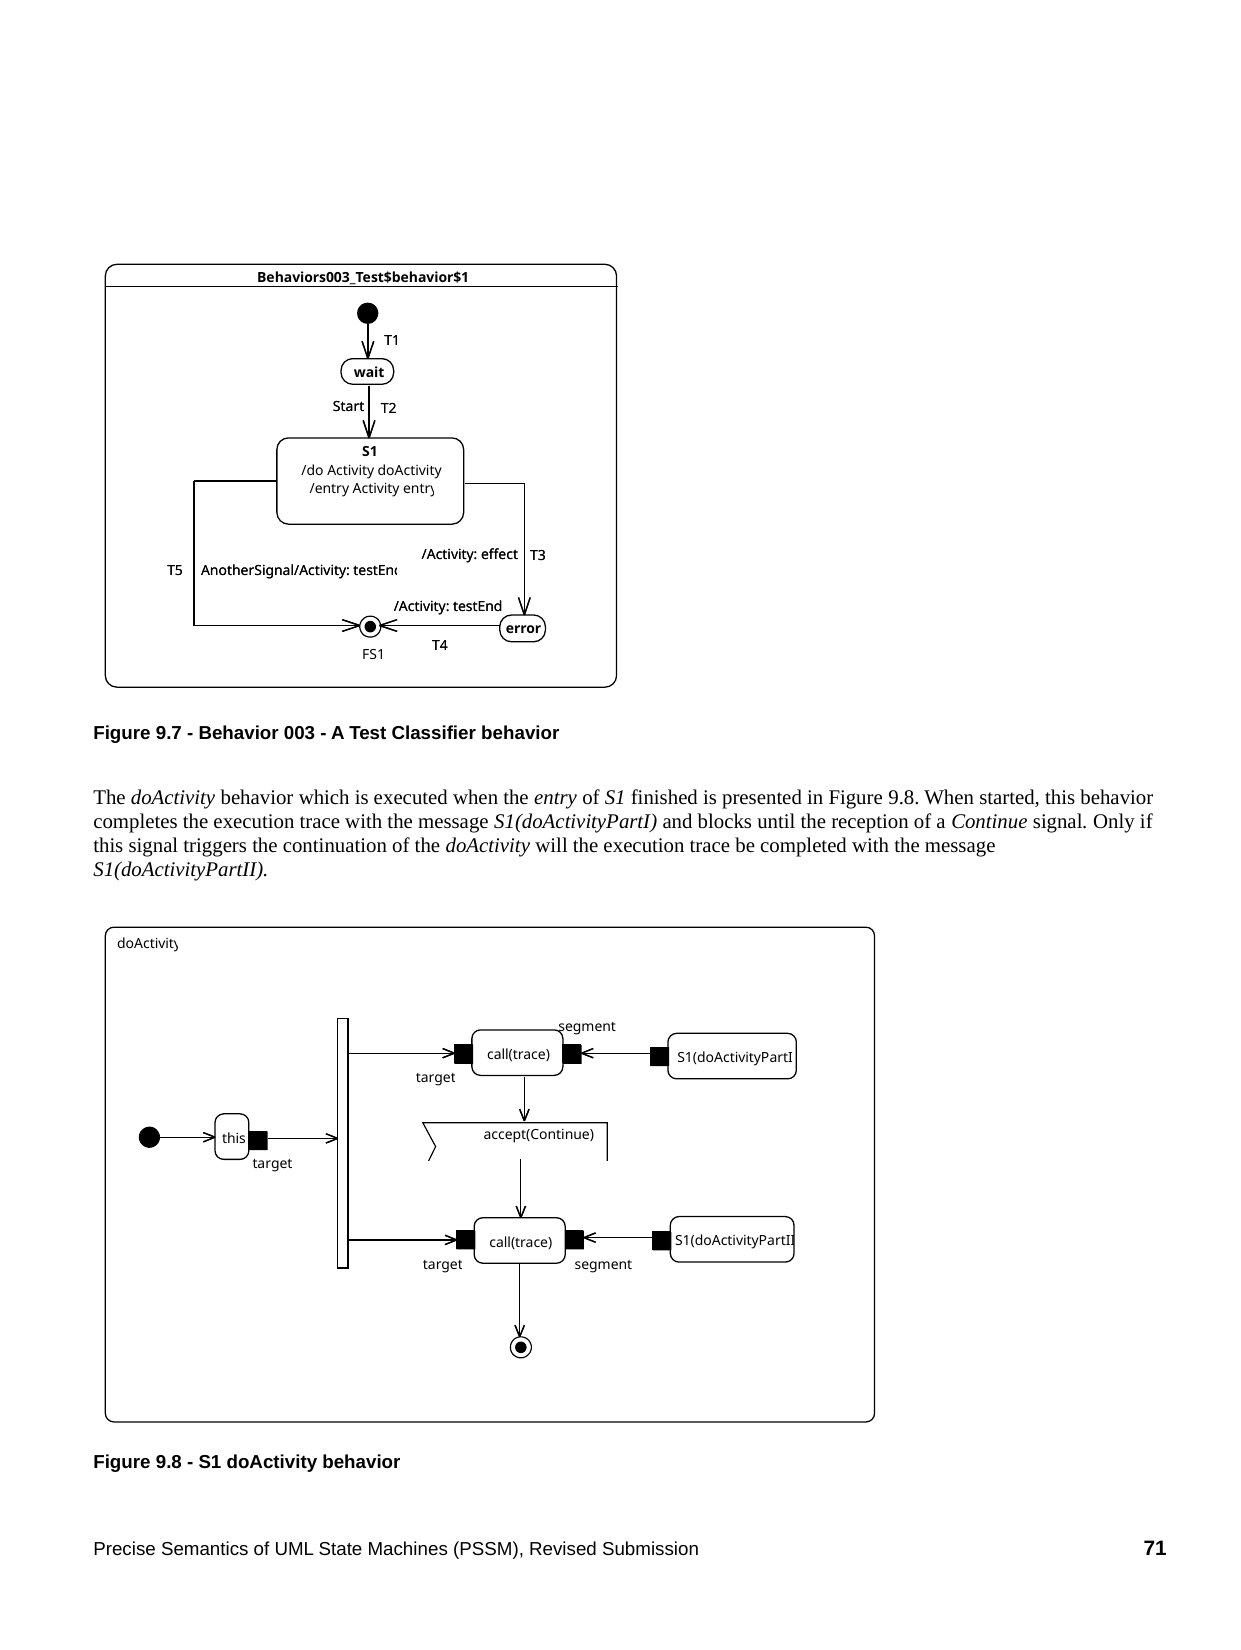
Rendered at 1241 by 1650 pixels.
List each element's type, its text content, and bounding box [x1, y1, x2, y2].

text Figure 9.8 - S1 doActivity behavior [93, 1451, 917, 1473]
text The doActivity behavior which is executed when the entry of S1 finished is presented in Figure 9.8. When started, this behavior completes the execution trace with the message S1(doActivityPartI) and blocks until the reception of a Continue signal. Only if this signal triggers the continuation of the doActivity will the execution trace be completed with the message S1(doActivityPartII). [93, 785, 1164, 881]
text Figure 9.7 - Behavior 003 - A Test Classifier behavior [93, 722, 772, 743]
